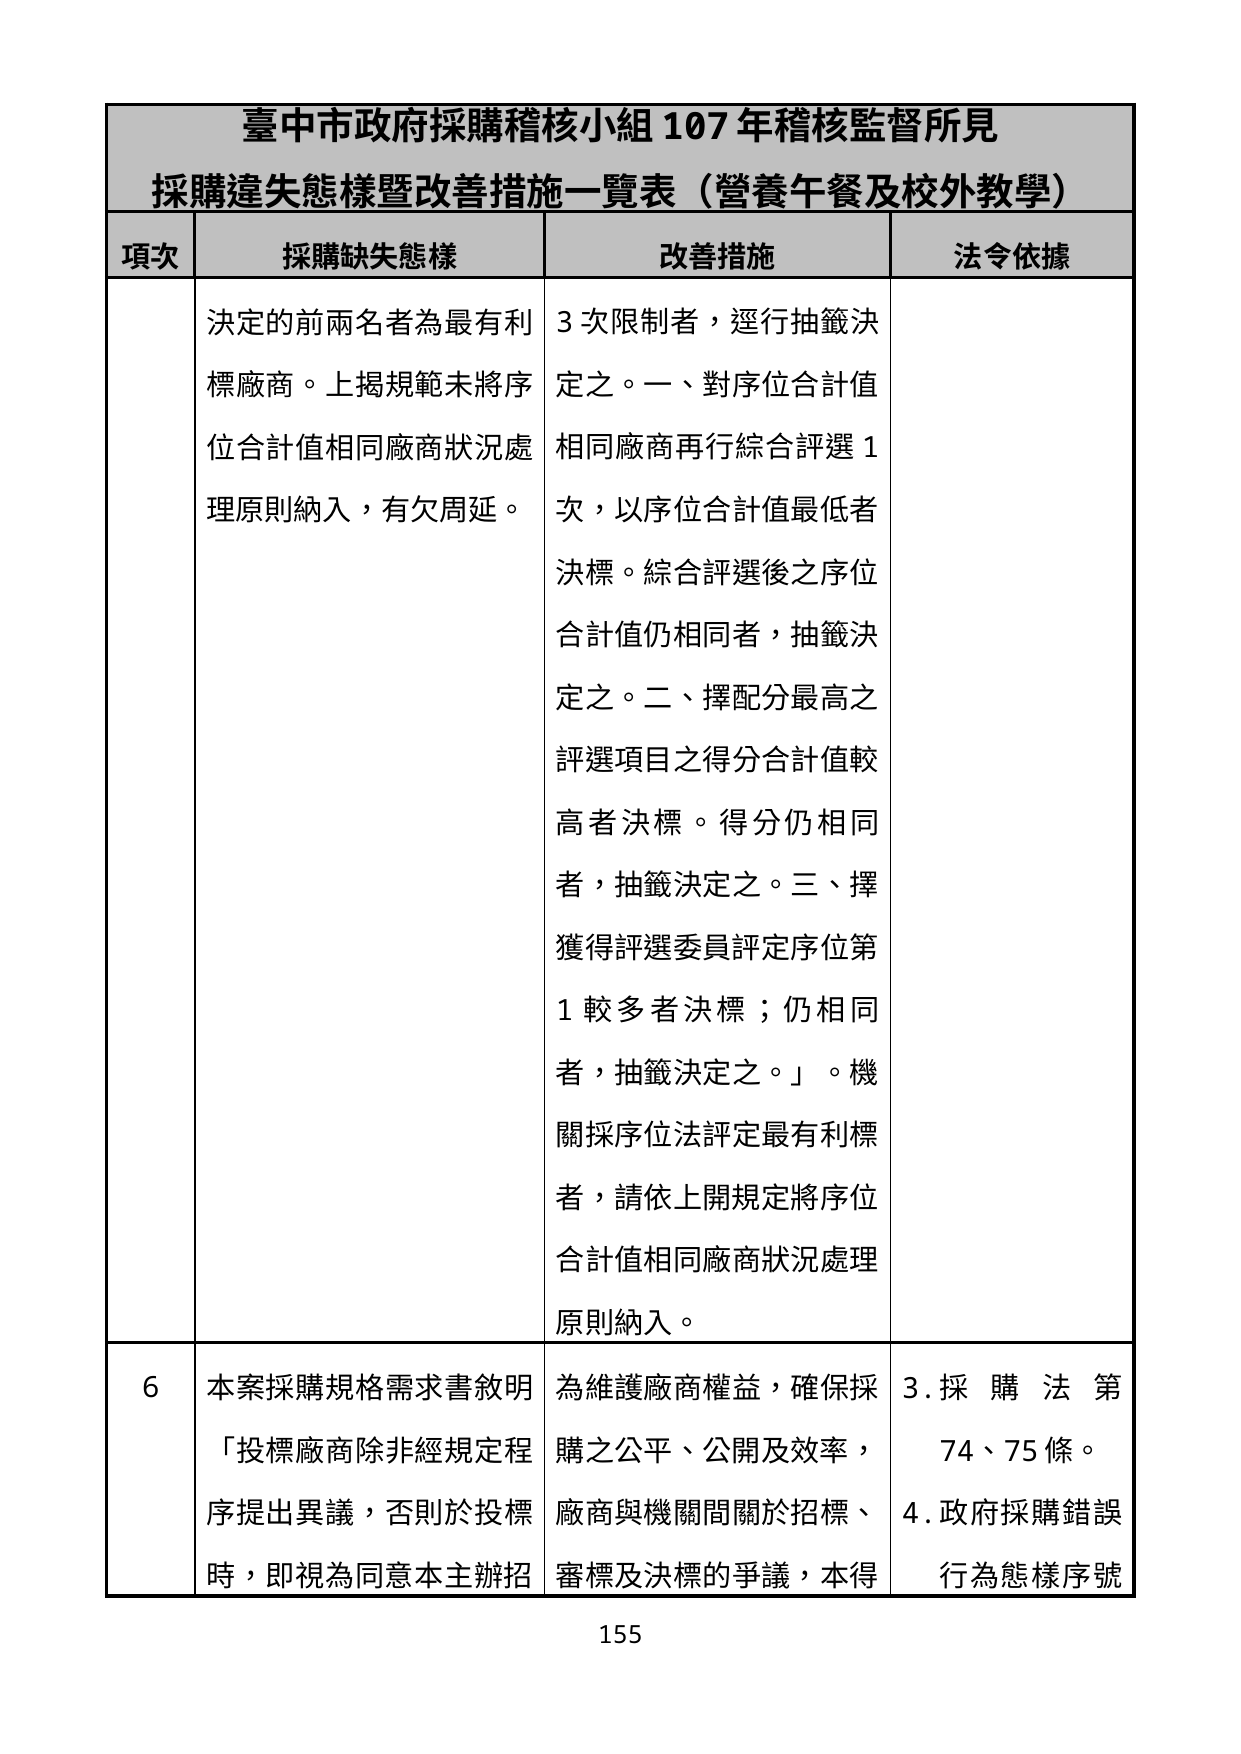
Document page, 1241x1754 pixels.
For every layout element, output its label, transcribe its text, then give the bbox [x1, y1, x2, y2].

table_cell 採購法第74、75條。 政府採購錯誤行為態樣序號 [891, 1344, 1132, 1594]
table_cell 法令依據 [892, 213, 1132, 276]
table_cell 採購缺失態樣 [196, 213, 543, 276]
table_cell 為維護廠商權益，確保採購之公平、公開及效率，廠商與機關間關於招標、審標及決標的爭議，本得 [545, 1344, 890, 1594]
table_cell [108, 279, 194, 1341]
table_cell 決定的前兩名者為最有利標廠商。上揭規範未將序位合計值相同廠商狀況處理原則納入，有欠周延。 [196, 279, 544, 1341]
table_cell 3次限制者，逕行抽籤決定之。一、對序位合計值相同廠商再行綜合評選1次，以序位合計值最低者決標。綜合評選後之序位合計值仍相同者，抽籤決定之。二、擇配分最高之評選項目之得分合計值較高者決標。得分仍相同者，抽籤決定之。三、擇獲得評選委員評定序位第1較多者決標；仍相同者，抽籤決定之。」。機關採序位法評定最有利標者，請依上開規定將序位合計值相同廠商狀況處理原則納入。 [545, 279, 890, 1341]
table_cell 本案採購規格需求書敘明「投標廠商除非經規定程序提出異議，否則於投標時，即視為同意本主辦招 [196, 1344, 544, 1594]
table_cell 6 [108, 1344, 194, 1594]
table_cell [891, 279, 1132, 1341]
table_header 臺中市政府採購稽核小組107年稽核監督所見 採購違失態樣暨改善措施一覽表（營養午餐及校外教學） [108, 106, 1132, 210]
table_cell 改善措施 [546, 213, 889, 276]
table_cell 項次 [108, 213, 193, 276]
